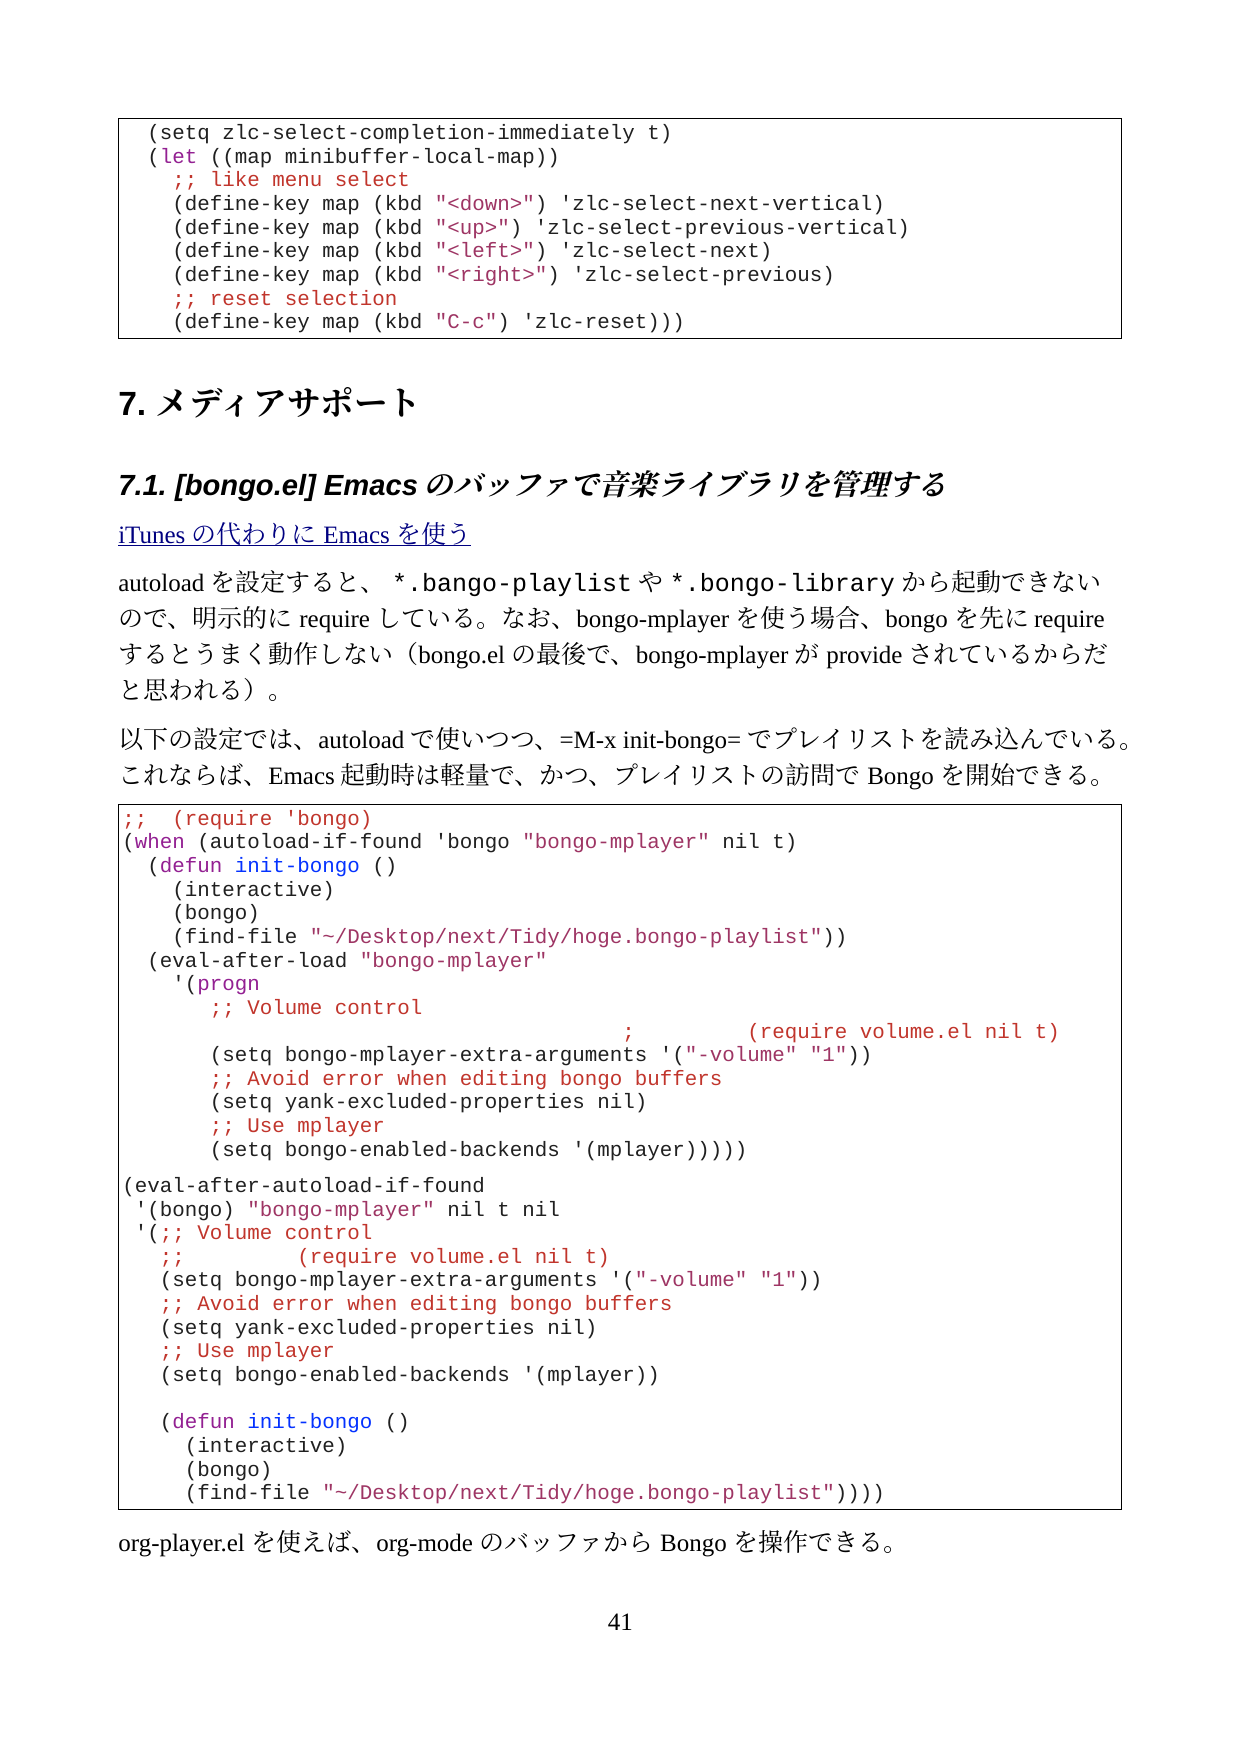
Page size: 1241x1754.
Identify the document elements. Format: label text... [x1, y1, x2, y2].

text ;; reset selection [119, 284, 1121, 307]
text (setq bongo-enabled-backends '(mplayer))))) [119, 1135, 1121, 1162]
text ;; (require 'bongo) [119, 805, 1121, 827]
text '(bongo) "bongo-mplayer" nil t nil [119, 1194, 1121, 1218]
text org-player.el を使えば、org-mode のバッファから Bongo を操作できる。 [118, 1522, 1122, 1558]
subtitle [bongo.el] Emacsのバッファで音楽ライブラリを管理する [118, 462, 1122, 504]
text (interactive) [119, 1431, 1121, 1455]
text (setq bongo-enabled-backends '(mplayer)) [119, 1360, 1121, 1384]
text (find-file "~/Desktop/next/Tidy/hoge.bongo-playlist")) [119, 922, 1121, 946]
text 以下の設定では、autoload で使いつつ、=M-x init-bongo= でプレイリストを読み込んでいる。これならば、Emacs起動時は軽量で、かつ、プレイリストの訪問で Bongo を開始できる。 [118, 719, 1122, 791]
text ; (require volume.el nil t) [119, 1017, 1121, 1040]
text (define-key map (kbd "<right>") 'zlc-select-previous) [119, 260, 1121, 284]
text (bongo) [119, 1455, 1121, 1478]
text (define-key map (kbd "C-c") 'zlc-reset))) [119, 307, 1121, 338]
text (setq yank-excluded-properties nil) [119, 1313, 1121, 1336]
text autoload を設定すると、 *.bango-playlist や *.bongo-library から起動できないので、明示的に require している。なお、bongo-mplayer を使う場合、bongo を先にrequireするとうまく動作しない（bongo.el の最後で、bongo-mplayer が provide されているからだと思われる）。 [118, 563, 1122, 707]
text iTunes の代わりに Emacs を使う [118, 516, 1122, 550]
text ;; Avoid error when editing bongo buffers [119, 1064, 1121, 1088]
text (setq bongo-mplayer-extra-arguments '("-volume" "1")) [119, 1040, 1121, 1064]
text (defun init-bongo () [119, 851, 1121, 875]
text (setq yank-excluded-properties nil) [119, 1088, 1121, 1111]
text (setq zlc-select-completion-immediately t) [119, 119, 1121, 142]
text ;; like menu select [119, 165, 1121, 189]
subtitle メディアサポート [118, 376, 1122, 424]
text (when (autoload-if-found 'bongo "bongo-mplayer" nil t) [119, 827, 1121, 851]
text '(;; Volume control [119, 1218, 1121, 1242]
text (find-file "~/Desktop/next/Tidy/hoge.bongo-playlist")))) [119, 1478, 1121, 1509]
text '(progn [119, 969, 1121, 993]
text (eval-after-load "bongo-mplayer" [119, 946, 1121, 969]
text ;; Use mplayer [119, 1111, 1121, 1135]
text (setq bongo-mplayer-extra-arguments '("-volume" "1")) [119, 1266, 1121, 1289]
text (let ((map minibuffer-local-map)) [119, 142, 1121, 165]
text (defun init-bongo () [119, 1407, 1121, 1431]
text ;; (require volume.el nil t) [119, 1242, 1121, 1266]
text (define-key map (kbd "<left>") 'zlc-select-next) [119, 236, 1121, 260]
text (bongo) [119, 898, 1121, 922]
text ;; Avoid error when editing bongo buffers [119, 1289, 1121, 1313]
text (define-key map (kbd "<down>") 'zlc-select-next-vertical) [119, 189, 1121, 213]
text (define-key map (kbd "<up>") 'zlc-select-previous-vertical) [119, 213, 1121, 236]
text (eval-after-autoload-if-found [119, 1171, 1121, 1194]
text ;; Volume control [119, 993, 1121, 1017]
text (interactive) [119, 875, 1121, 898]
text ;; Use mplayer [119, 1336, 1121, 1360]
